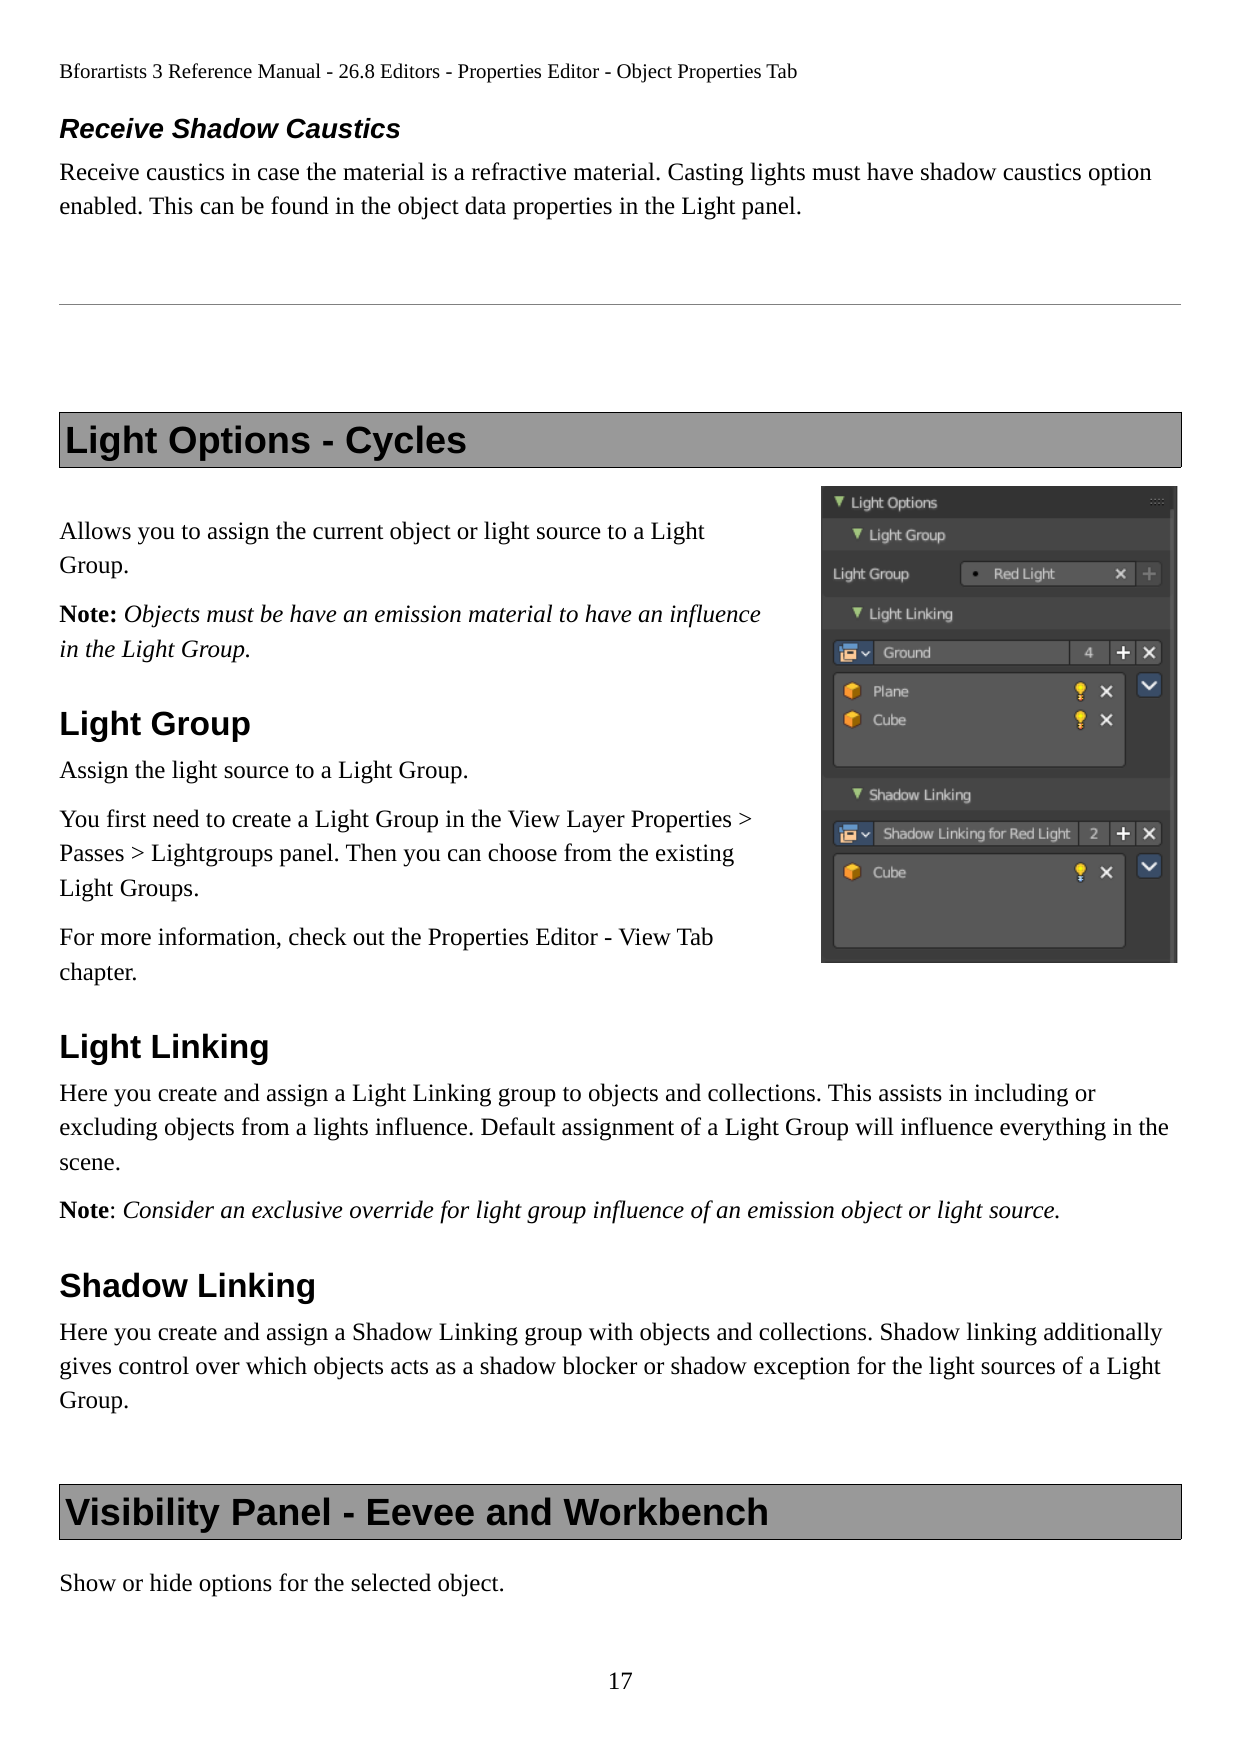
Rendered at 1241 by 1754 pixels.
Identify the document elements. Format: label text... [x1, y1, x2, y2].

text Here you create and assign a Light Linking group to objects and collections. This assists in including or excluding objects from a lights influence. Default assignment of a Light Group will influence everything in the scene. [59, 1078, 1181, 1175]
table_header Visibility Panel - Eevee and Workbench [60, 1485, 1181, 1539]
text For more information, check out the Properties Editor - View Tab chapter. [59, 922, 1181, 985]
text Assign the light source to a Light Group. [59, 755, 821, 784]
subtitle Receive Shadow Caustics [59, 113, 1181, 144]
text You first need to create a Light Group in the View Layer Properties > Passes > Lightgroups panel. Then you can choose from the existing Light Groups. [59, 804, 821, 902]
text Receive caustics in case the material is a refractive material. Casting lights must have shadow caustics option enabled. This can be found in the object data properties in the Light panel. [59, 157, 1181, 220]
subtitle Light Group [59, 704, 821, 742]
text Note: Consider an exclusive override for light group influence of an emission object or light source. [59, 1196, 1181, 1224]
subtitle Light Linking [59, 1026, 1181, 1065]
subtitle Shadow Linking [59, 1266, 1181, 1304]
text Here you create and assign a Shadow Linking group with objects and collections. Shadow linking additionally gives control over which objects acts as a shadow blocker or shadow exception for the light sources of a Light Group. [59, 1317, 1181, 1414]
text Show or hide options for the selected object. [59, 1568, 1181, 1597]
text Allows you to assign the current object or light source to a Light Group. [59, 516, 821, 579]
table_header Light Options - Cycles [60, 413, 1181, 467]
picture [821, 486, 1178, 963]
text Note: Objects must be have an emission material to have an influence in the Light Group. [59, 599, 821, 663]
